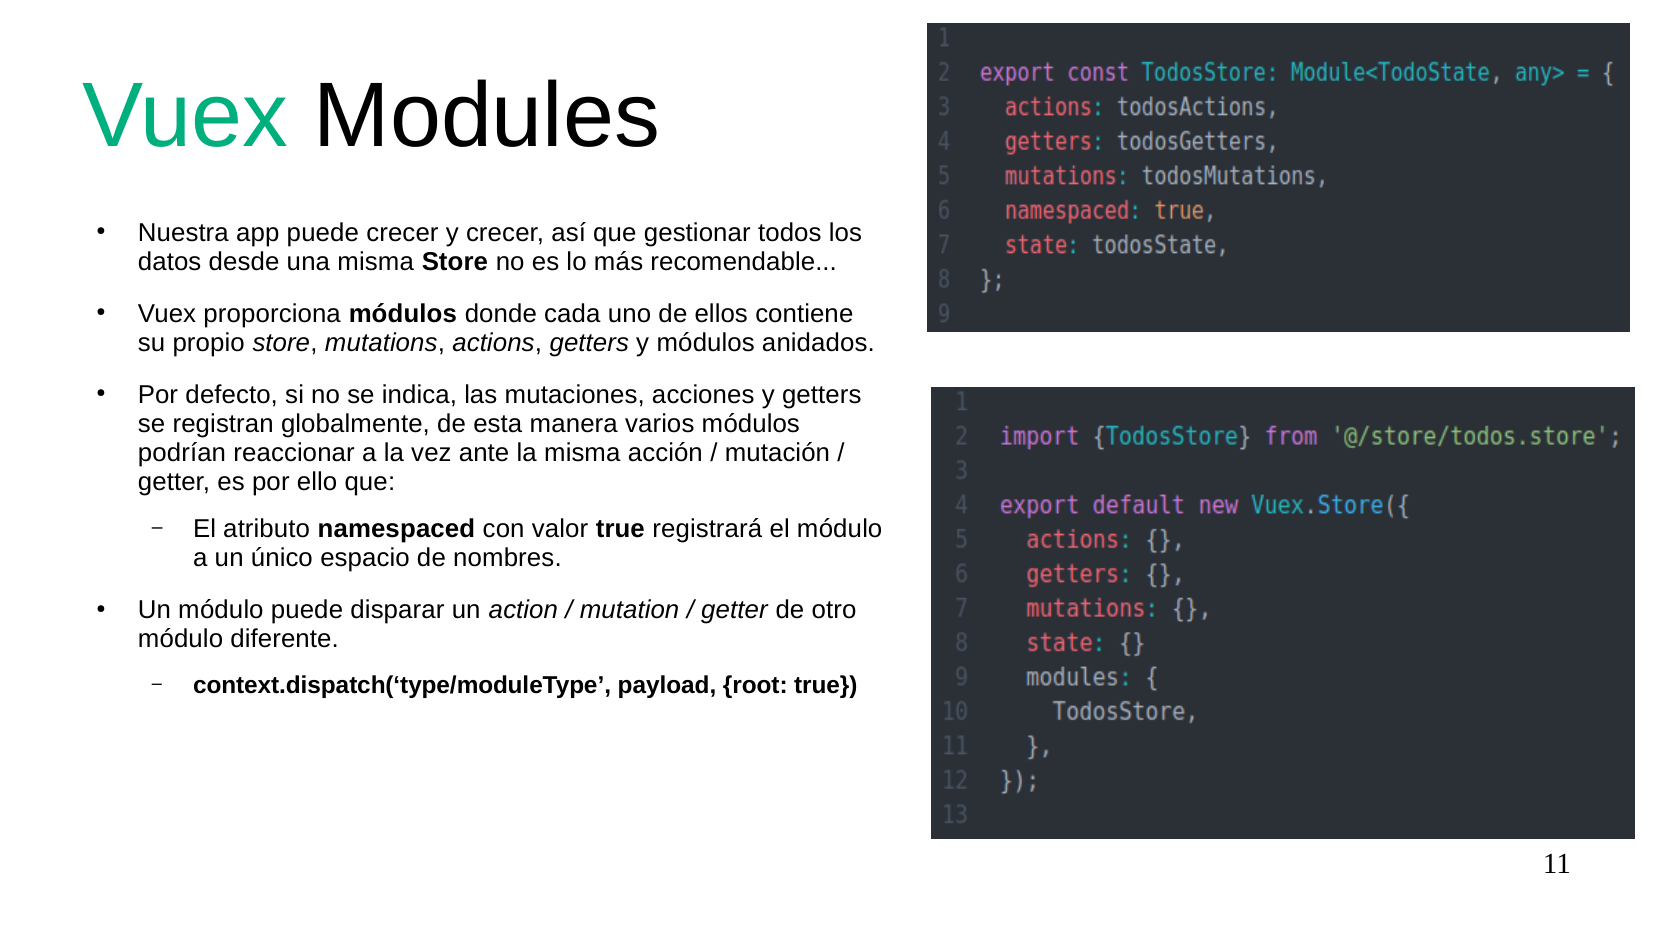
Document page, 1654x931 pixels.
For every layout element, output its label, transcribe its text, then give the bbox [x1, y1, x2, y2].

title Vuex Modules [82, 37, 927, 193]
picture [927, 23, 1630, 332]
list Nuestra app puede crecer y crecer, así que gestionar todos los datos desde una misma Store no es lo más recomendable... Vuex proporciona módulos donde cada uno de ellos contiene su propio store, mutations, actions, getters y módulos anidados. Por defecto, si no se indica, las mutaciones, acciones y getters se registran globalmente, de esta manera varios módulos podrían reaccionar a la vez ante la misma acción / mutación / getter, es por ello que: El atributo namespaced con valor true registrará el módulo a un único espacio de nombres. Un módulo puede disparar un action / mutation / getter de otro módulo diferente. context.dispatch(‘type/moduleType’, payload, {root: true}) [82, 217, 886, 758]
picture [931, 387, 1635, 839]
